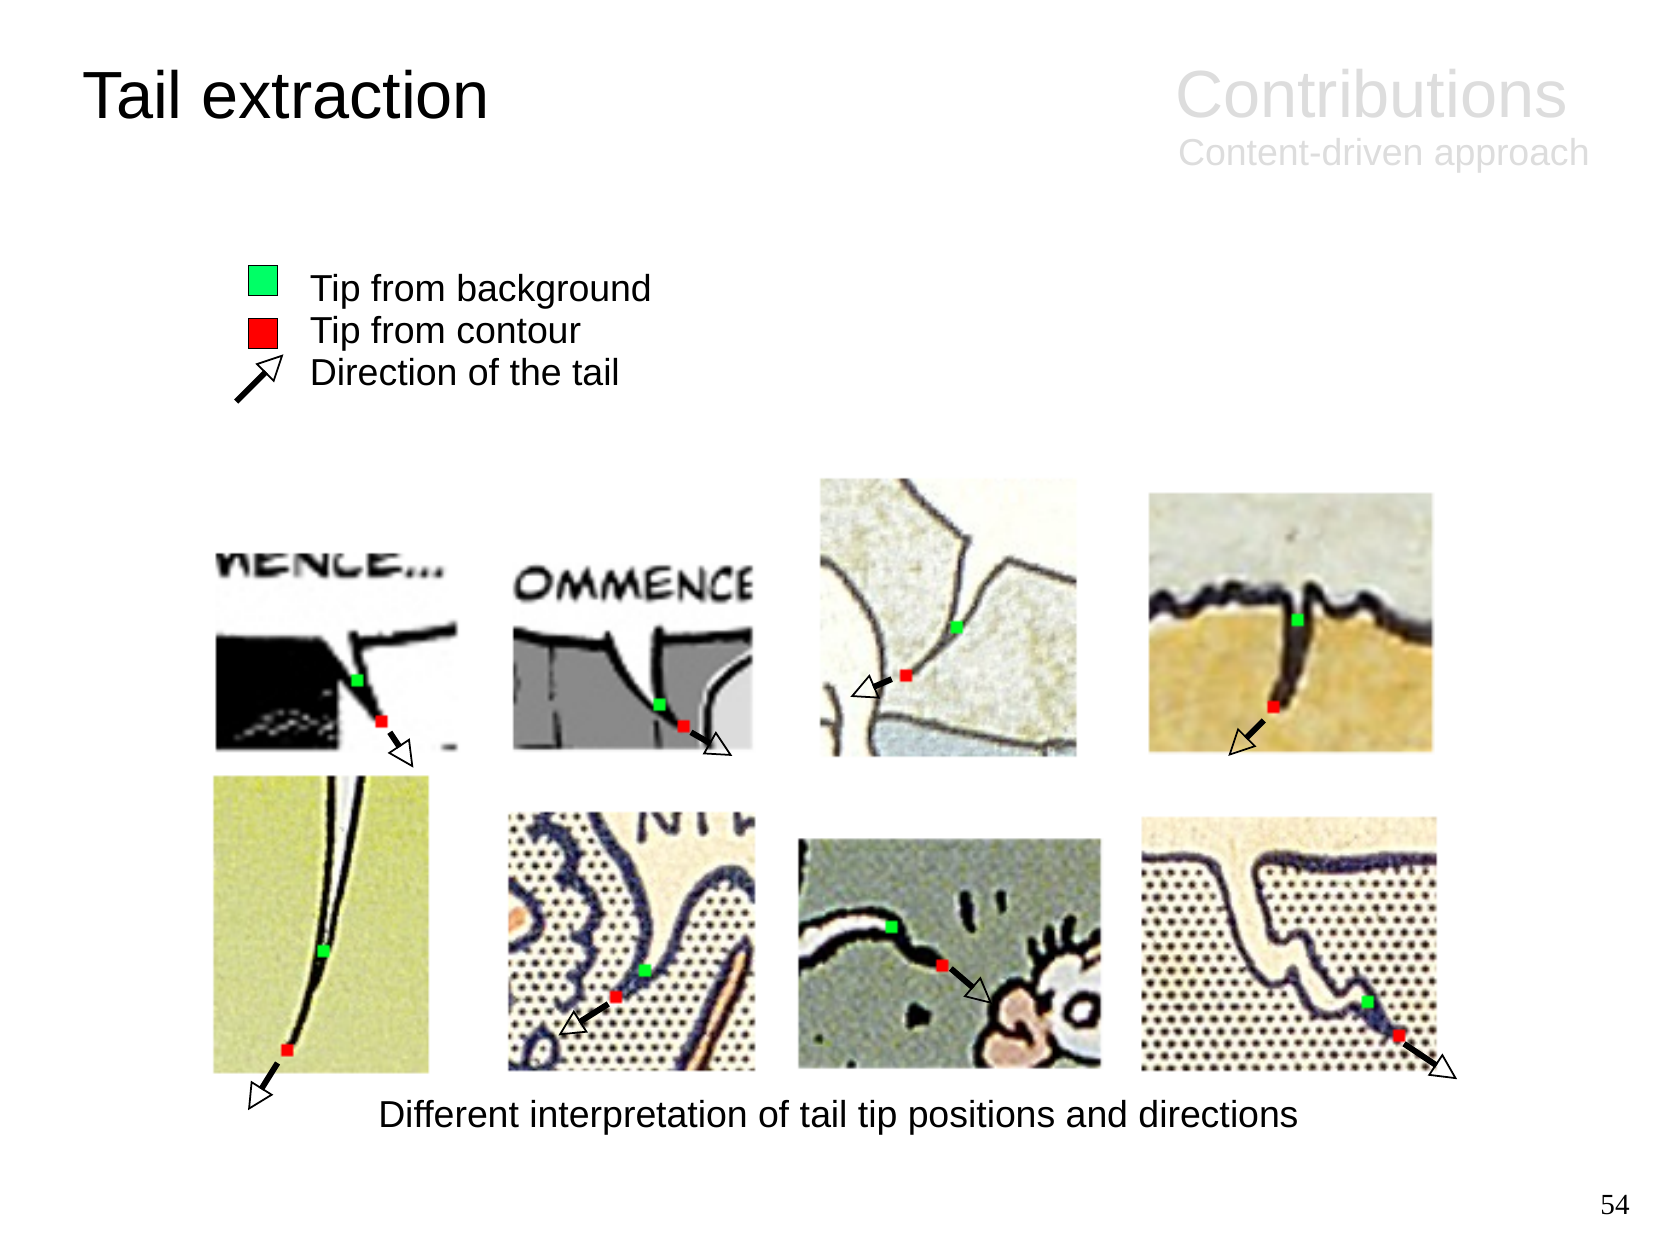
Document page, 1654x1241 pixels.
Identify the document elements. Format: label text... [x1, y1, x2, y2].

picture [1432, 1059, 1447, 1076]
title Tail extraction [82, 49, 1571, 142]
text_box [248, 318, 278, 349]
text_box Different interpretation of tail tip positions and directions [283, 1086, 1394, 1144]
picture [207, 472, 1447, 1086]
text_box Tip from background Tip from contour Direction of the tail [295, 259, 674, 401]
text_box [248, 265, 278, 296]
